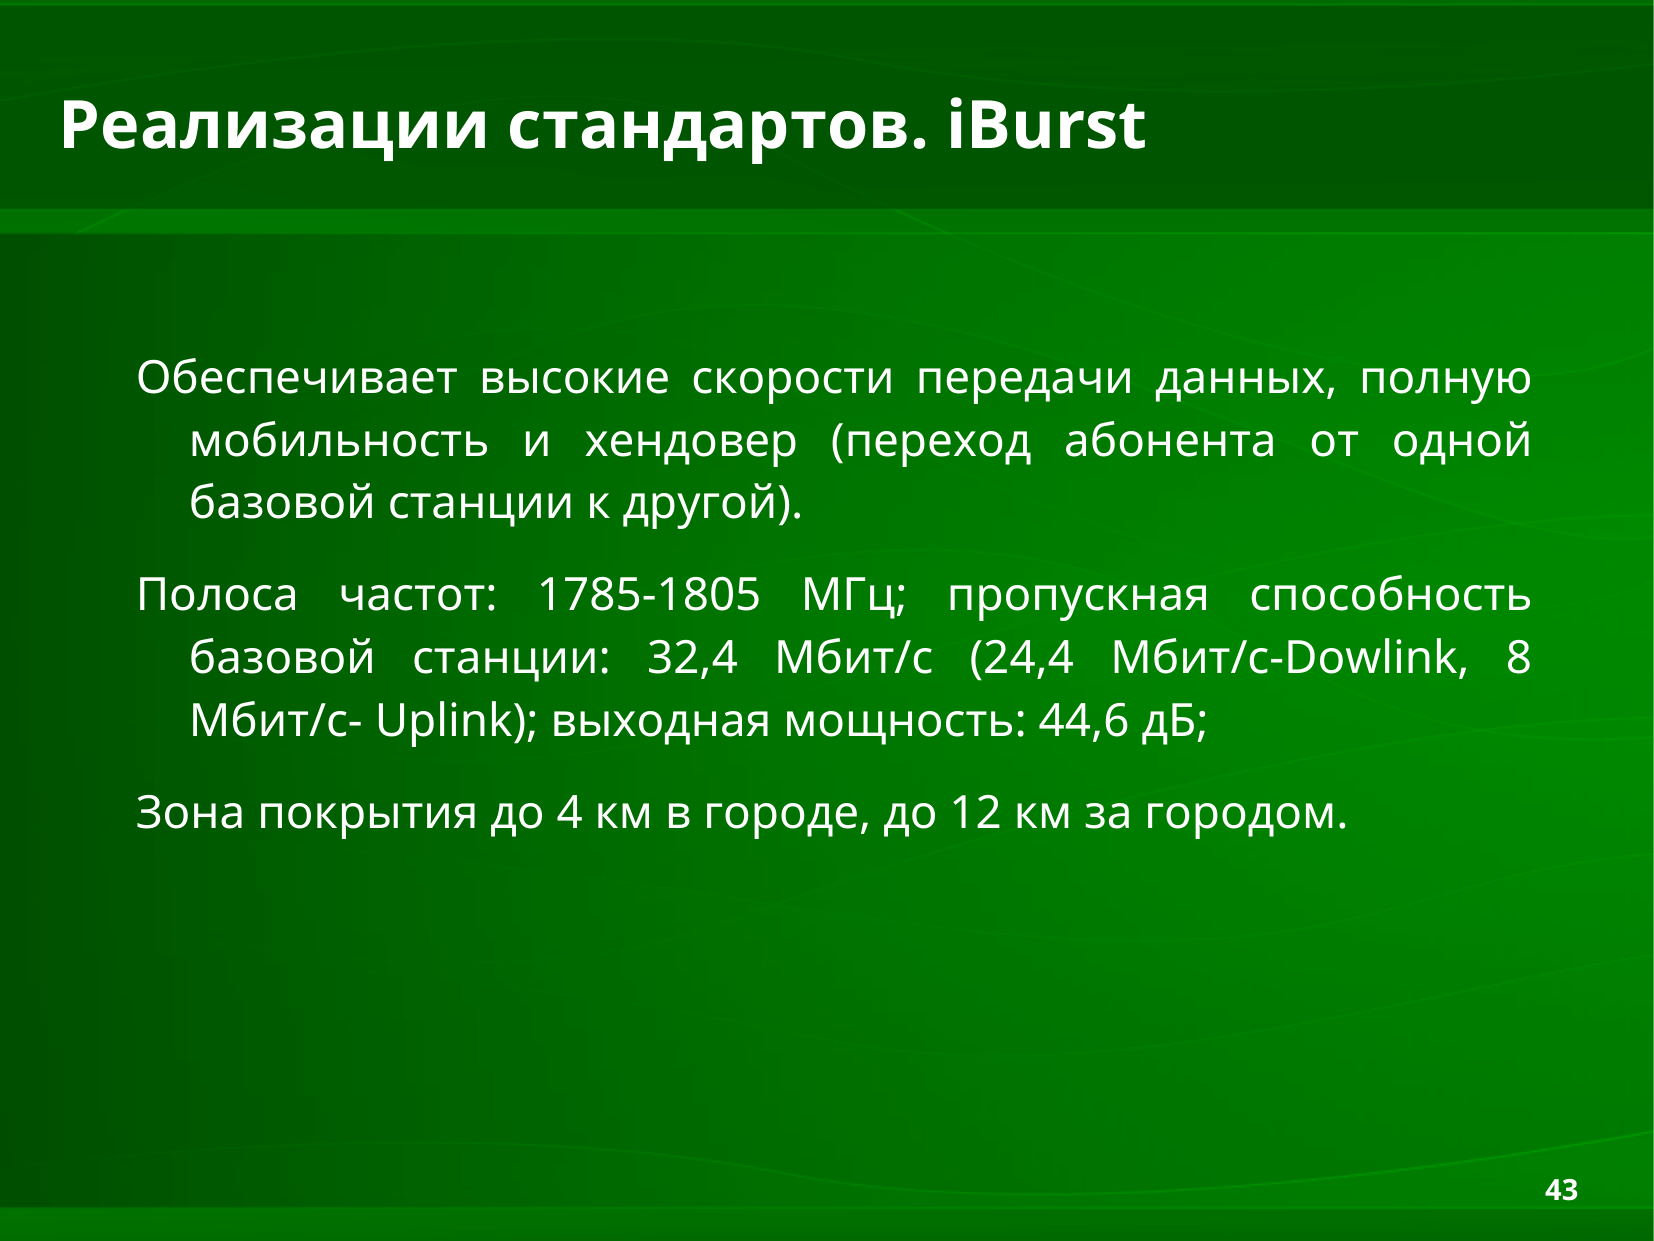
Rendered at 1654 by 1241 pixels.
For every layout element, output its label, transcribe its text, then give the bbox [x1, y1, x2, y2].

title Реализации стандартов. iBurst [23, 8, 1625, 237]
picture [0, 0, 1654, 1241]
list Обеспечивает высокие скорости передачи данных, полную мобильность и хендовер (переход абонента от одной базовой станции к другой). Полоса частот: 1785-1805 МГц; пропускная способность базовой станции: 32,4 Мбит/с (24,4 Мбит/с-Dowlink, 8 Мбит/с- Uplink); выходная мощность: 44,6 дБ; Зона покрытия до 4 км в городе, до 12 км за городом. [118, 344, 1534, 1112]
